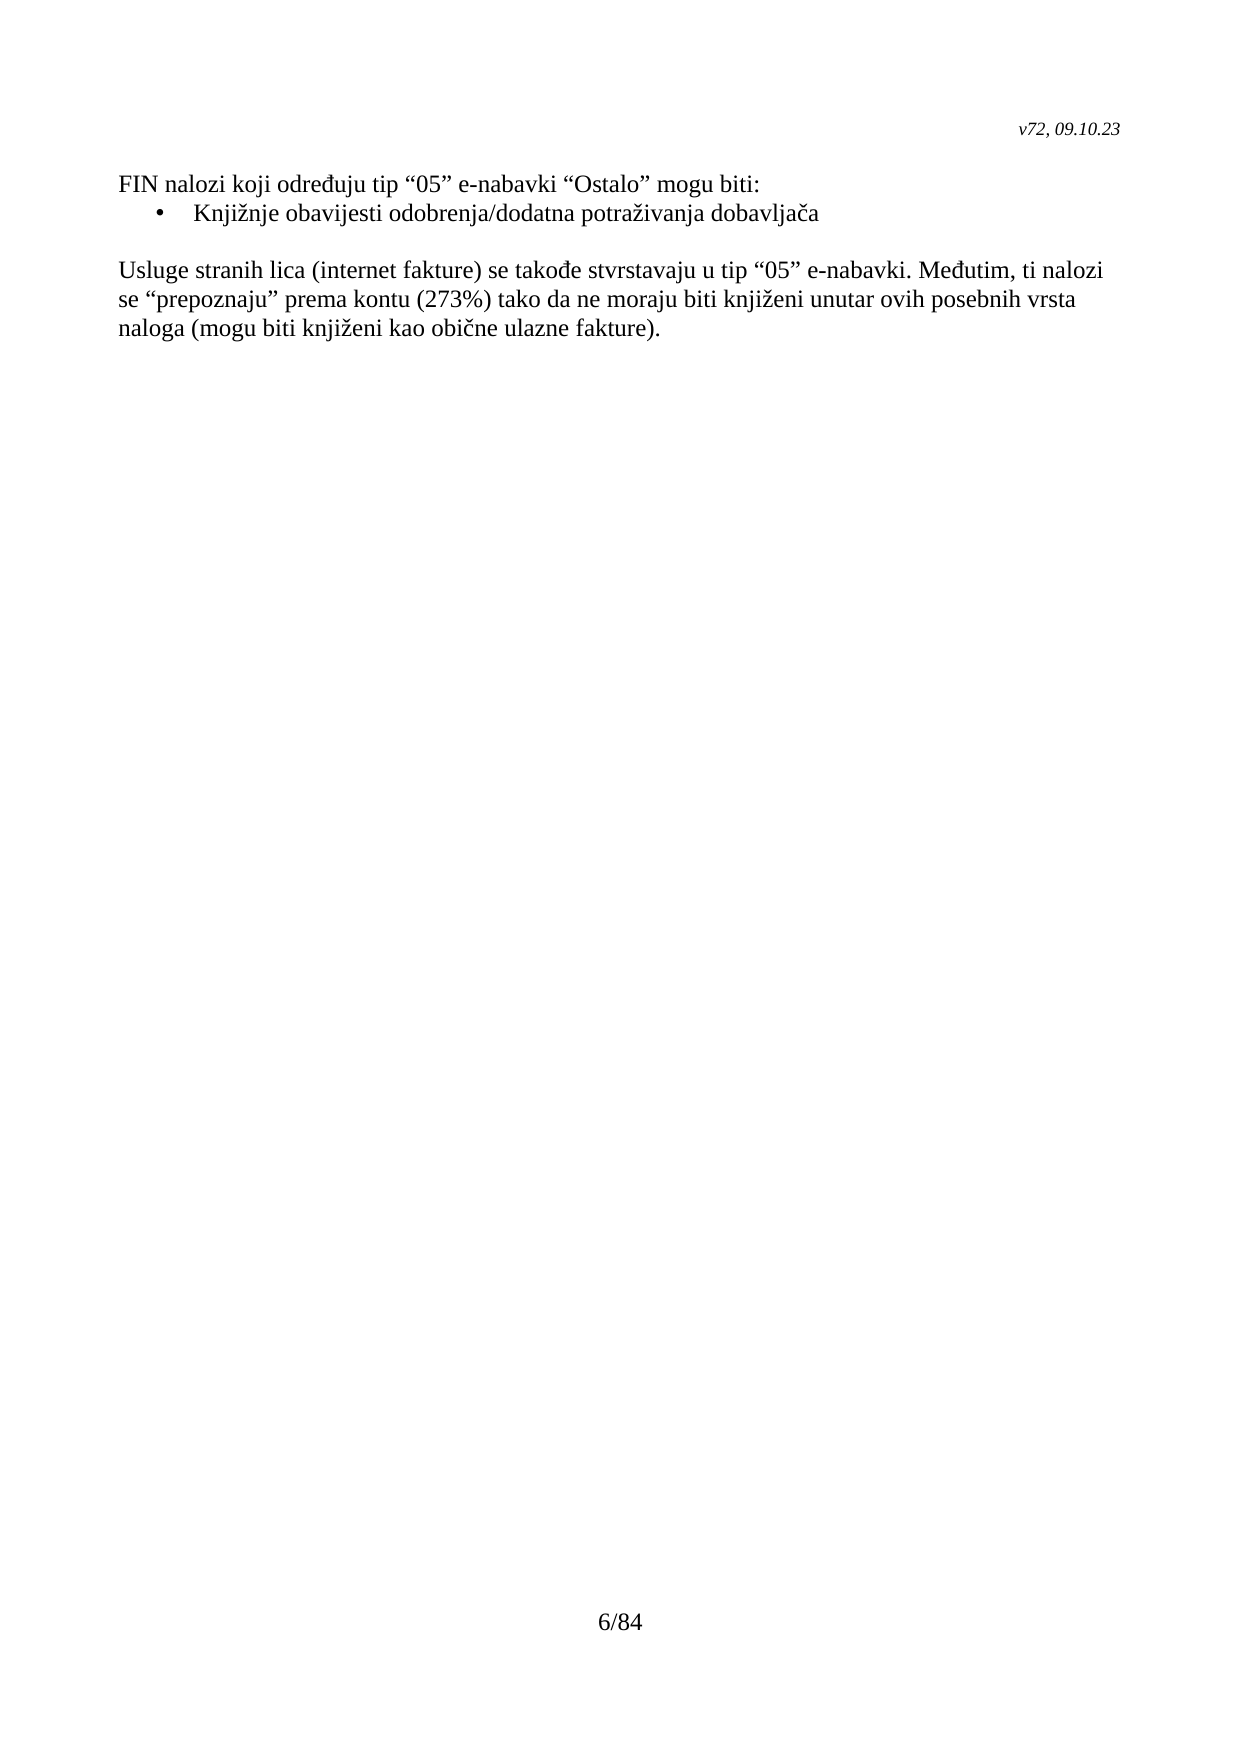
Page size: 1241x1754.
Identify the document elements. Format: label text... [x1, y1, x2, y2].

text Usluge stranih lica (internet fakture) se takođe stvrstavaju u tip “05” e-nabavki. Međutim, ti nalozi se “prepoznaju” prema kontu (273%) tako da ne moraju biti knjiženi unutar ovih posebnih vrsta naloga (mogu biti knjiženi kao obične ulazne fakture). [118, 255, 1122, 342]
list Knjižnje obavijesti odobrenja/dodatna potraživanja dobavljača [156, 198, 1122, 227]
text FIN nalozi koji određuju tip “05” e-nabavki “Ostalo” mogu biti: [118, 169, 1122, 198]
